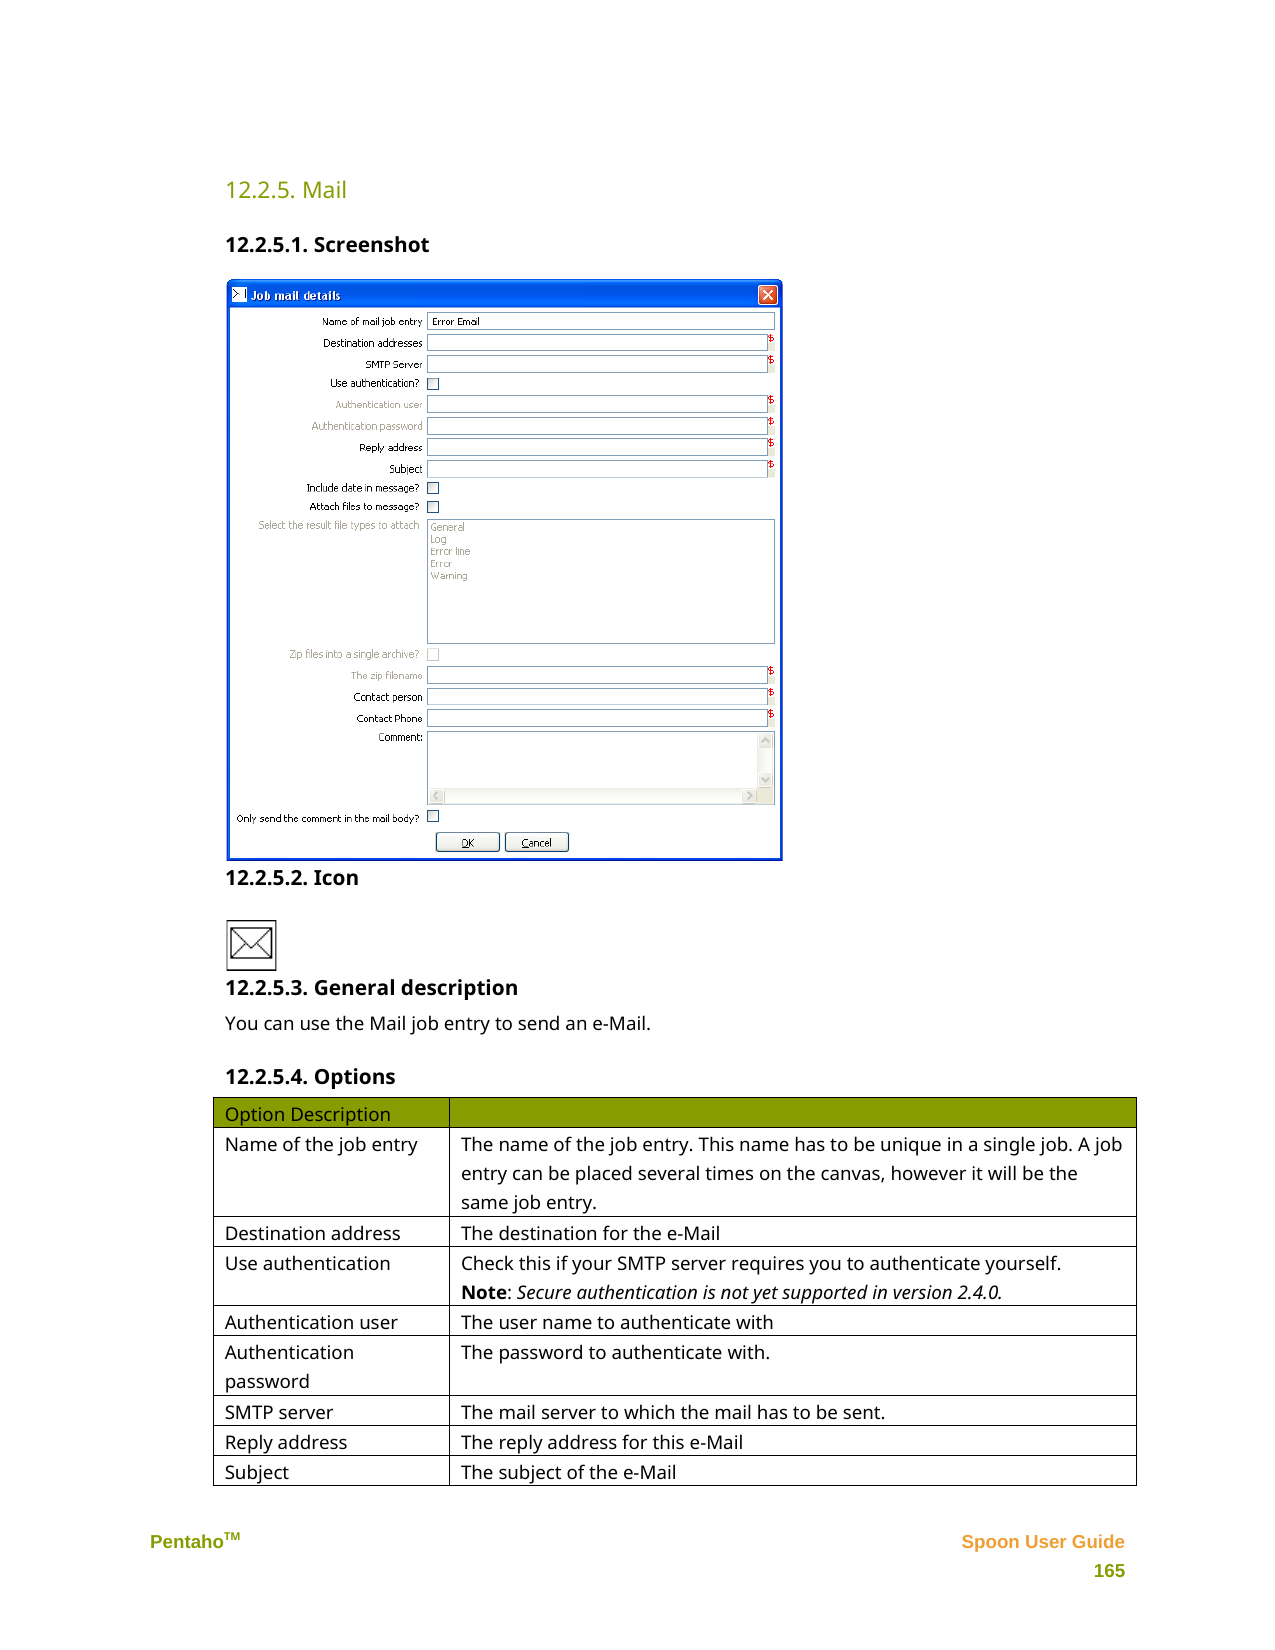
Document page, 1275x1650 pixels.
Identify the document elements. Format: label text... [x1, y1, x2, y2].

table_cell The subject of the e-Mail [450, 1456, 1136, 1485]
picture [226, 920, 277, 971]
picture [226, 279, 783, 861]
table_cell Name of the job entry [214, 1128, 449, 1216]
table_cell SMTP server [214, 1396, 449, 1425]
table_header [450, 1098, 1136, 1127]
table_cell Destination address [214, 1217, 449, 1246]
table_cell The reply address for this e-Mail [450, 1426, 1136, 1455]
table_cell Authentication password [214, 1336, 449, 1395]
table_cell Subject [214, 1456, 449, 1485]
subtitle 12.2.5.2. Icon [225, 864, 1125, 892]
text You can use the Mail job entry to send an e-Mail. [225, 1007, 1125, 1036]
table_header Option Description [214, 1098, 449, 1127]
subtitle 12.2.5.1. Screenshot [225, 229, 1125, 258]
table_cell The user name to authenticate with [450, 1306, 1136, 1335]
subtitle 12.2.5.3. General description [225, 973, 1125, 1001]
table_cell The password to authenticate with. [450, 1336, 1136, 1395]
table_cell The mail server to which the mail has to be sent. [450, 1396, 1136, 1425]
table_cell The destination for the e-Mail [450, 1217, 1136, 1246]
table_cell Use authentication [214, 1247, 449, 1305]
table_cell The name of the job entry. This name has to be unique in a single job. A job entry can be placed several times on the canvas, however it will be the same job entry. [450, 1128, 1136, 1216]
subtitle 12.2.5. Mail [225, 175, 1125, 204]
table_cell Authentication user [214, 1306, 449, 1335]
table_cell Check this if your SMTP server requires you to authenticate yourself. Note: Secure authentication is not yet supported in version 2.4.0. [450, 1247, 1136, 1305]
table_cell Reply address [214, 1426, 449, 1455]
subtitle 12.2.5.4. Options [225, 1061, 1125, 1091]
